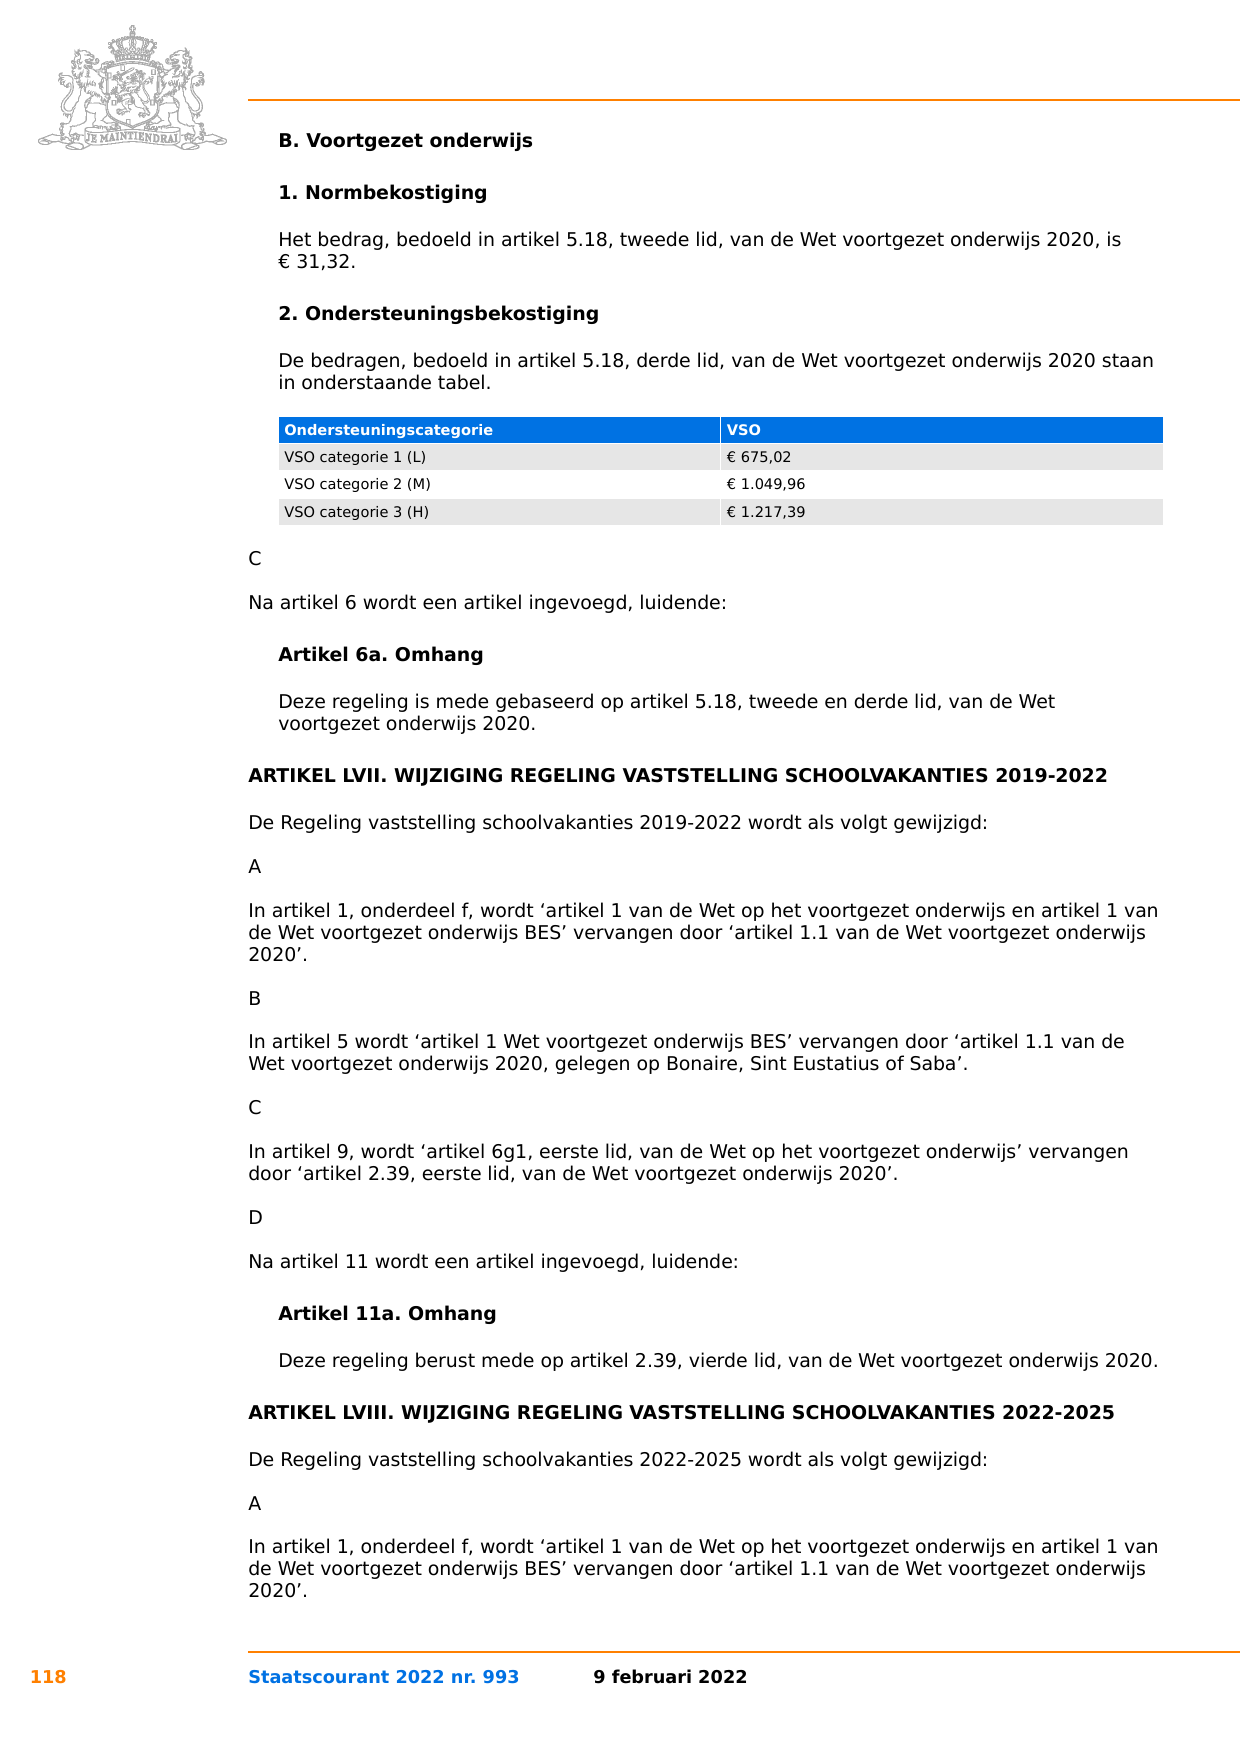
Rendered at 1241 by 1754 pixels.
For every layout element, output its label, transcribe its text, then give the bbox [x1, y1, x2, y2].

text In artikel 1, onderdeel f, wordt ‘artikel 1 van de Wet op het voortgezet onderwijs en artikel 1 van de Wet voortgezet onderwijs BES’ vervangen door ‘artikel 1.1 van de Wet voortgezet onderwijs 2020’. [248, 899, 1163, 966]
table_cell VSO categorie 3 (H) [279, 499, 720, 525]
subtitle Artikel 6a. Omhang [278, 644, 1163, 666]
subtitle ARTIKEL LVIII. WIJZIGING REGELING VASTSTELLING SCHOOLVAKANTIES 2022-2025 [248, 1402, 1163, 1423]
text In artikel 5 wordt ‘artikel 1 Wet voortgezet onderwijs BES’ vervangen door ‘artikel 1.1 van de Wet voortgezet onderwijs 2020, gelegen op Bonaire, Sint Eustatius of Saba’. [248, 1031, 1163, 1075]
text C [248, 1097, 1163, 1119]
text Deze regeling berust mede op artikel 2.39, vierde lid, van de Wet voortgezet onderwijs 2020. [278, 1349, 1163, 1372]
subtitle Artikel 11a. Omhang [278, 1303, 1163, 1324]
text D [248, 1207, 1163, 1229]
text De bedragen, bedoeld in artikel 5.18, derde lid, van de Wet voortgezet onderwijs 2020 staan in onderstaande tabel. [278, 350, 1163, 394]
picture [38, 25, 227, 150]
subtitle 2. Ondersteuningsbekostiging [278, 303, 1163, 325]
table_cell € 1.217,39 [721, 499, 1163, 525]
text C [248, 548, 1163, 570]
text In artikel 1, onderdeel f, wordt ‘artikel 1 van de Wet op het voortgezet onderwijs en artikel 1 van de Wet voortgezet onderwijs BES’ vervangen door ‘artikel 1.1 van de Wet voortgezet onderwijs 2020’. [248, 1536, 1163, 1602]
text De Regeling vaststelling schoolvakanties 2019-2022 wordt als volgt gewijzigd: [248, 812, 1163, 834]
table_cell VSO categorie 1 (L) [279, 444, 720, 470]
table_cell € 1.049,96 [721, 471, 1163, 498]
table_cell VSO categorie 2 (M) [279, 471, 720, 498]
text Na artikel 6 wordt een artikel ingevoegd, luidende: [248, 592, 1163, 614]
text A [248, 856, 1163, 878]
text In artikel 9, wordt ‘artikel 6g1, eerste lid, van de Wet op het voortgezet onderwijs’ vervangen door ‘artikel 2.39, eerste lid, van de Wet voortgezet onderwijs 2020’. [248, 1141, 1163, 1185]
text A [248, 1492, 1163, 1514]
subtitle B. Voortgezet onderwijs [278, 130, 1163, 152]
table_cell € 675,02 [721, 444, 1163, 470]
text Na artikel 11 wordt een artikel ingevoegd, luidende: [248, 1251, 1163, 1273]
text Deze regeling is mede gebaseerd op artikel 5.18, tweede en derde lid, van de Wet voortgezet onderwijs 2020. [278, 691, 1163, 735]
table_header Ondersteuningscategorie [279, 417, 720, 443]
text B [248, 987, 1163, 1009]
table_header VSO [721, 417, 1163, 443]
subtitle 1. Normbekostiging [278, 182, 1163, 204]
text De Regeling vaststelling schoolvakanties 2022-2025 wordt als volgt gewijzigd: [248, 1448, 1163, 1471]
text Het bedrag, bedoeld in artikel 5.18, tweede lid, van de Wet voortgezet onderwijs 2020, is € 31,32. [278, 229, 1163, 273]
subtitle ARTIKEL LVII. WIJZIGING REGELING VASTSTELLING SCHOOLVAKANTIES 2019-2022 [248, 765, 1163, 787]
